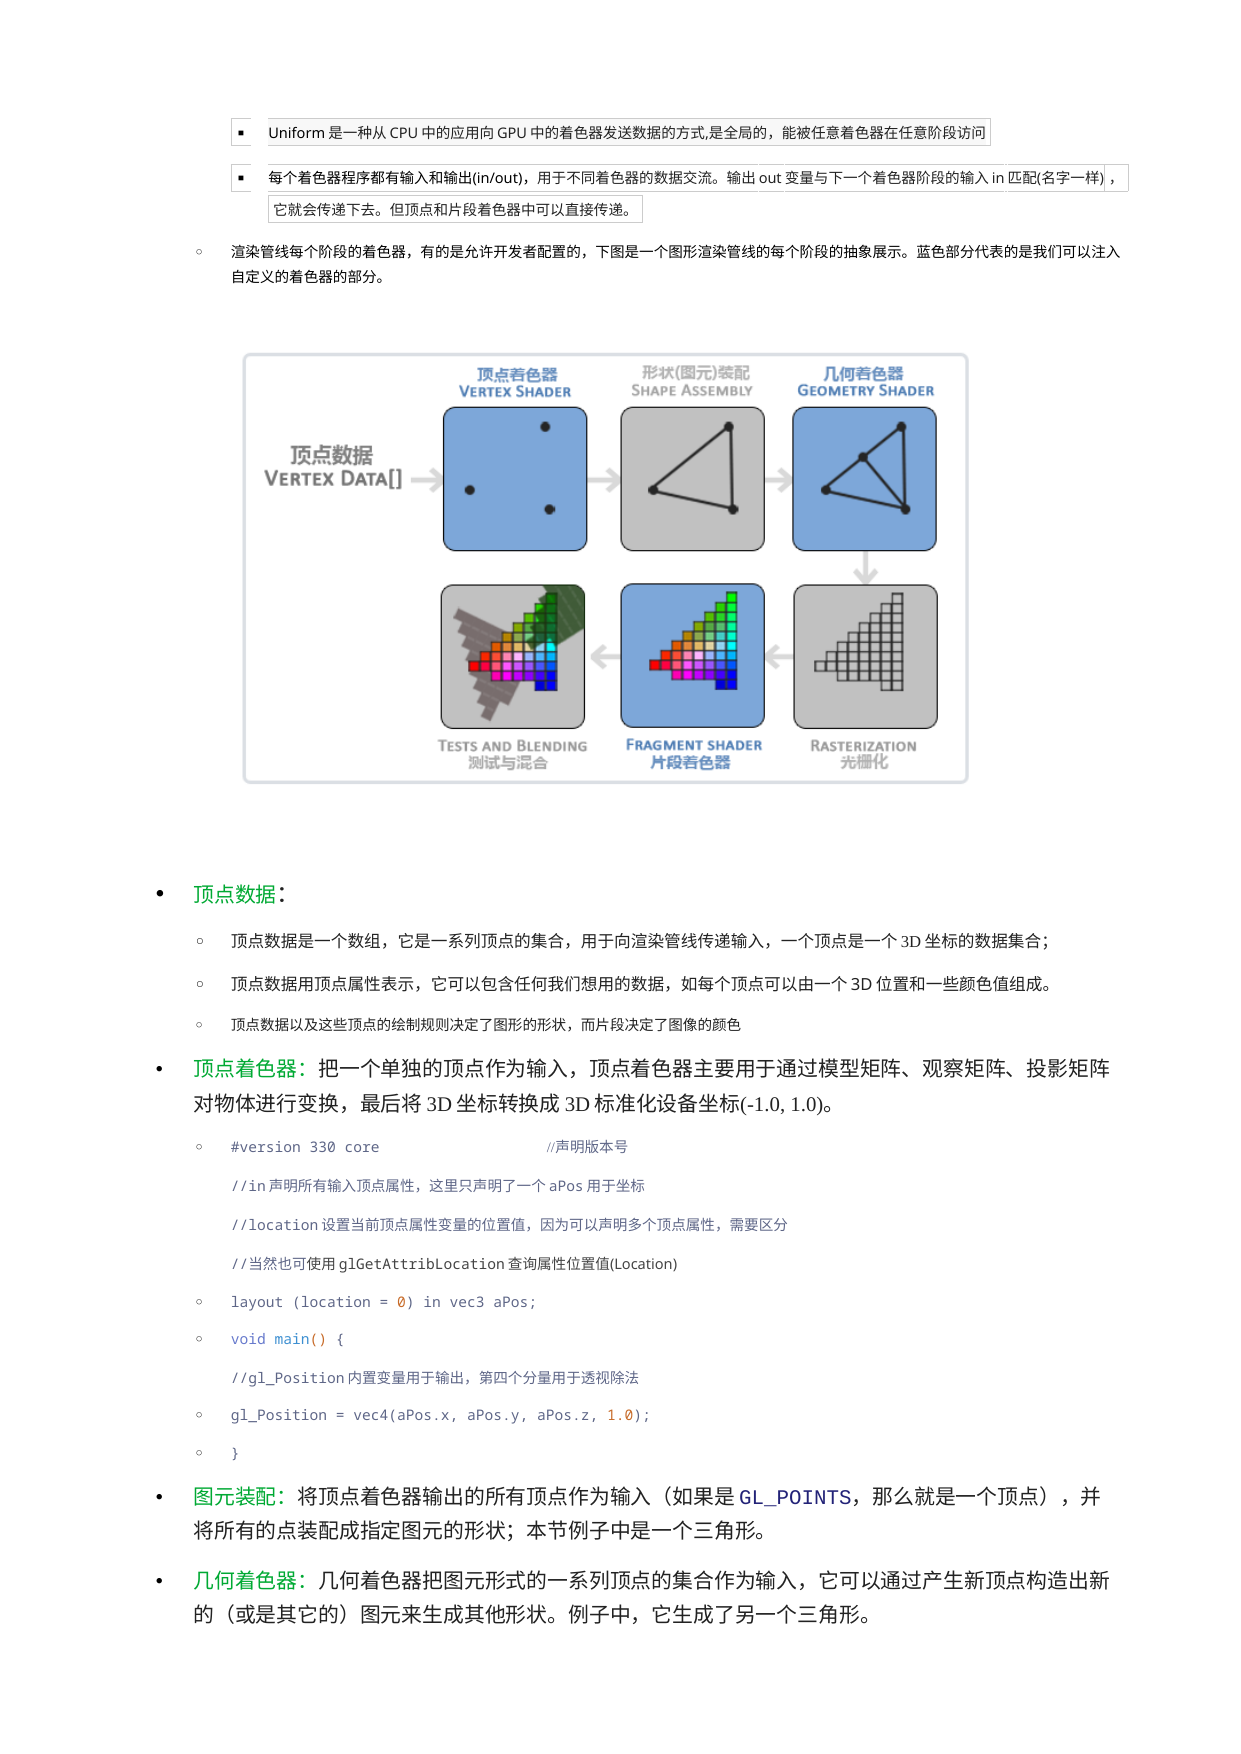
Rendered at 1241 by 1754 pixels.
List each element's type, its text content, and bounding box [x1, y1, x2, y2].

list [991, 118, 1122, 145]
list gl_Position = vec4(aPos.x, aPos.y, aPos.z, 1.0); [193, 1405, 1122, 1425]
list 顶点数据是一个数组，它是一系列顶点的集合，用于向渲染管线传递输入，一个顶点是一个3D坐标的数据集合； [193, 928, 1122, 953]
list void main() { [193, 1329, 1122, 1349]
list //location设置当前顶点属性变量的位置值，因为可以声明多个顶点属性，需要区分 [193, 1214, 1122, 1235]
list //当然也可使用glGetAttribLocation查询属性位置值(Location) [193, 1253, 1122, 1274]
list 几何着色器：几何着色器把图元形式的一系列顶点的集合作为输入，它可以通过产生新顶点构造出新的（或是其它的）图元来生成其他形状。例子中，它生成了另一个三角形。 [156, 1564, 1122, 1629]
list 每个着色器程序都有输入和输出(in/out)，用于不同着色器的数据交流。输出out变量与下一个着色器阶段的输入in匹配(名字一样)，它就会传递下去。但顶点和片段着色器中可以直接传递。 [231, 164, 1122, 222]
list //gl_Position内置变量用于输出，第四个分量用于透视除法 [193, 1366, 1122, 1387]
list 顶点数据以及这些顶点的绘制规则决定了图形的形状，而片段决定了图像的颜色 [193, 1013, 1122, 1034]
list 顶点着色器：把一个单独的顶点作为输入，顶点着色器主要用于通过模型矩阵、观察矩阵、投影矩阵对物体进行变换，最后将3D坐标转换成3D标准化设备坐标(-1.0, 1.0)。 [156, 1052, 1122, 1117]
list //in声明所有输入顶点属性，这里只声明了一个aPos用于坐标 [193, 1175, 1122, 1196]
picture [230, 347, 978, 791]
list layout (location = 0) in vec3 aPos; [193, 1291, 1122, 1311]
list 顶点数据用顶点属性表示，它可以包含任何我们想用的数据，如每个顶点可以由一个3D位置和一些颜色值组成。 [193, 971, 1122, 995]
list #version 330 core //声明版本号 [193, 1136, 1122, 1157]
list 顶点数据： [156, 875, 1122, 909]
list Uniform是一种从CPU中的应用向GPU中的着色器发送数据的方式,是全局的，能被任意着色器在任意阶段访问 [232, 118, 990, 145]
list } [193, 1442, 1122, 1462]
list 图元装配：将顶点着色器输出的所有顶点作为输入（如果是GL_POINTS，那么就是一个顶点），并将所有的点装配成指定图元的形状；本节例子中是一个三角形。 [156, 1480, 1122, 1545]
list 渲染管线每个阶段的着色器，有的是允许开发者配置的，下图是一个图形渲染管线的每个阶段的抽象展示。蓝色部分代表的是我们可以注入自定义的着色器的部分。 [193, 241, 1122, 286]
